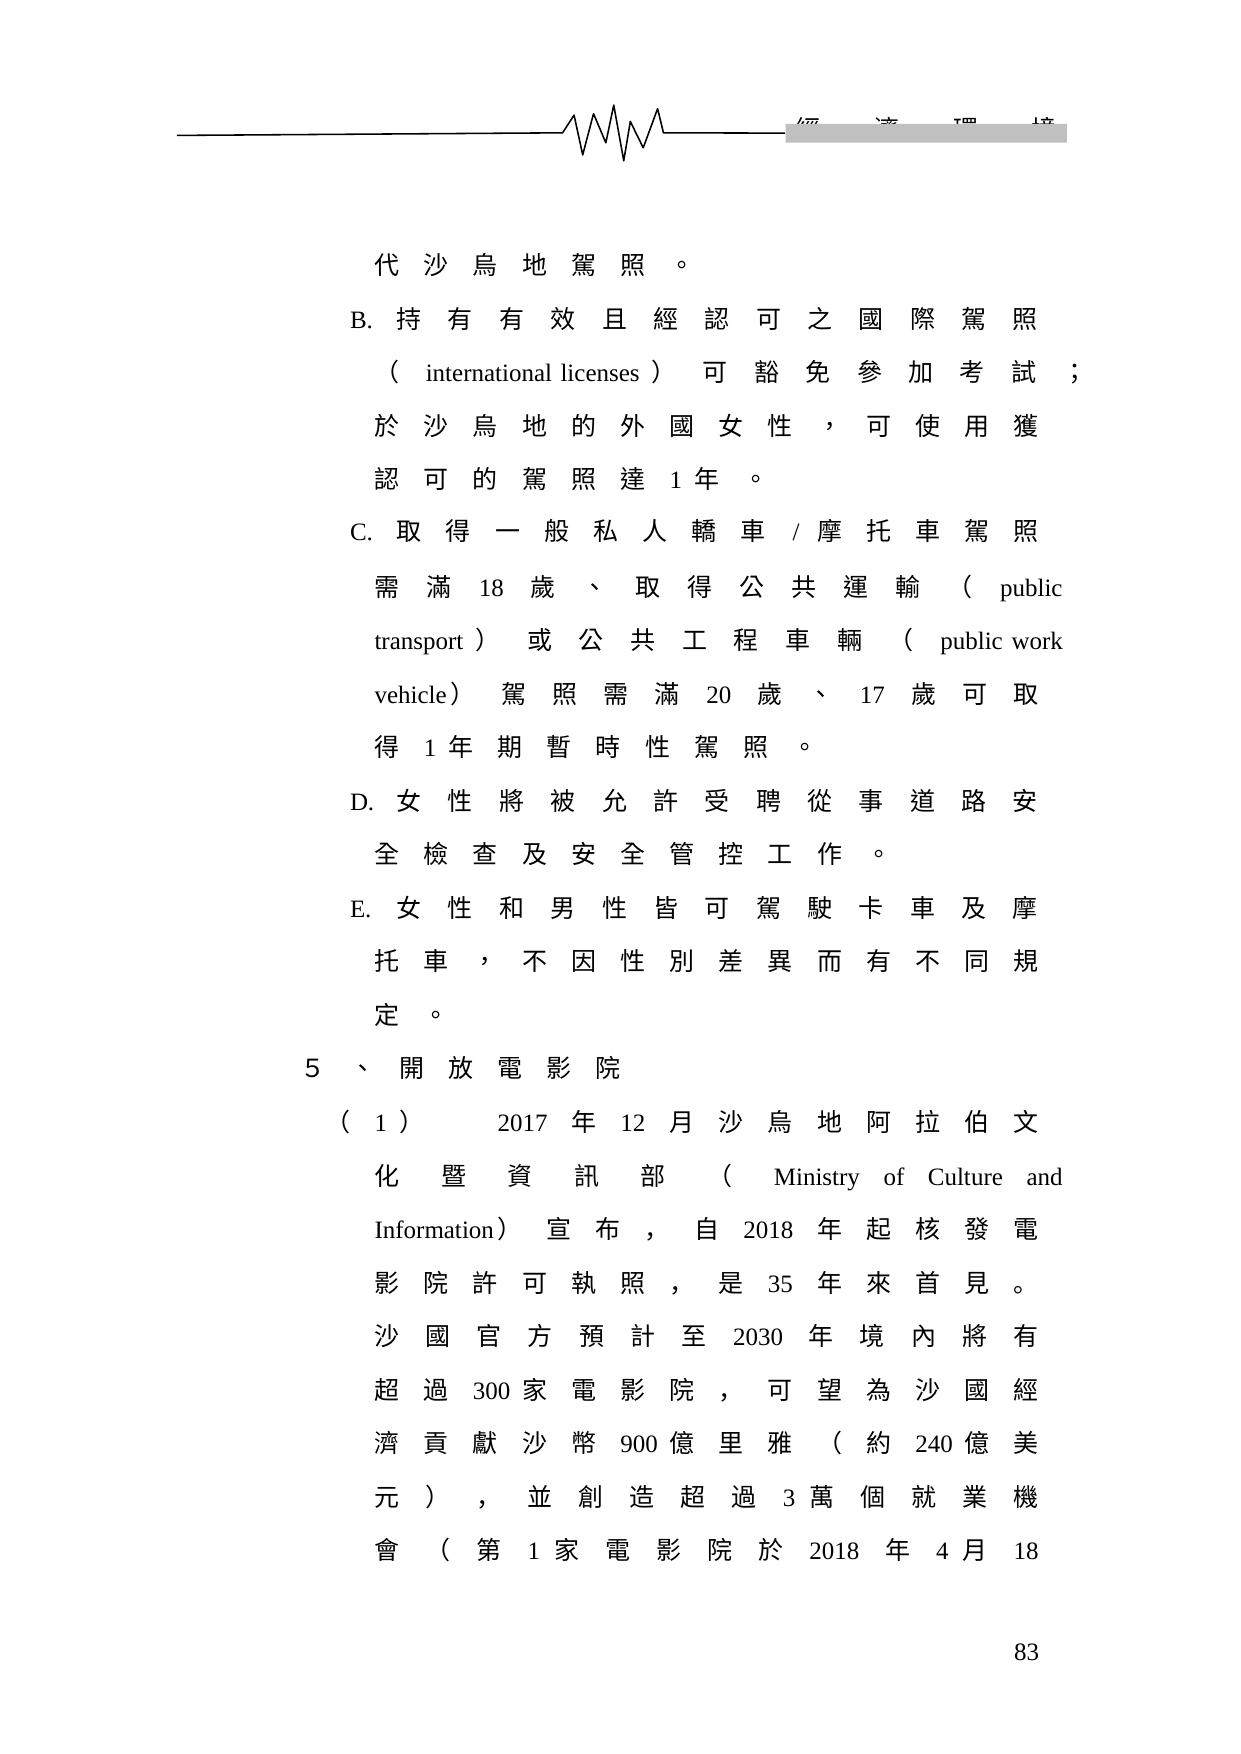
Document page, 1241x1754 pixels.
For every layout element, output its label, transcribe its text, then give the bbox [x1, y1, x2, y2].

text C. 取得一般私人轎車/摩托車駕照需滿18歲、取得公共運輸（public transport）或公共工程車輛（public work vehicle）駕照需滿20歲、17歲可取得1年期暫時性駕照。 [325, 505, 1063, 773]
text B. 持有有效且經認可之國際駕照（international licenses）可豁免參加考試；於沙烏地的外國女性，可使用獲認可的駕照達1年。 [325, 291, 1063, 505]
text ５、開放電影院 [276, 1040, 1063, 1094]
text 代沙烏地駕照。 [325, 237, 1063, 291]
text （1） 2017年12月沙烏地阿拉伯文化暨資訊部（Ministry of Culture and Information）宣布，自2018年起核發電影院許可執照，是35年來首見。沙國官方預計至2030年境內將有超過300家電影院，可望為沙國經濟貢獻沙幣900億里雅（約240億美元），並創造超過3萬個就業機會（第1家電影院於2018年4月18 [301, 1094, 1063, 1576]
text E. 女性和男性皆可駕駛卡車及摩托車，不因性別差異而有不同規定。 [325, 880, 1063, 1040]
text D. 女性將被允許受聘從事道路安全檢查及安全管控工作。 [325, 773, 1063, 880]
